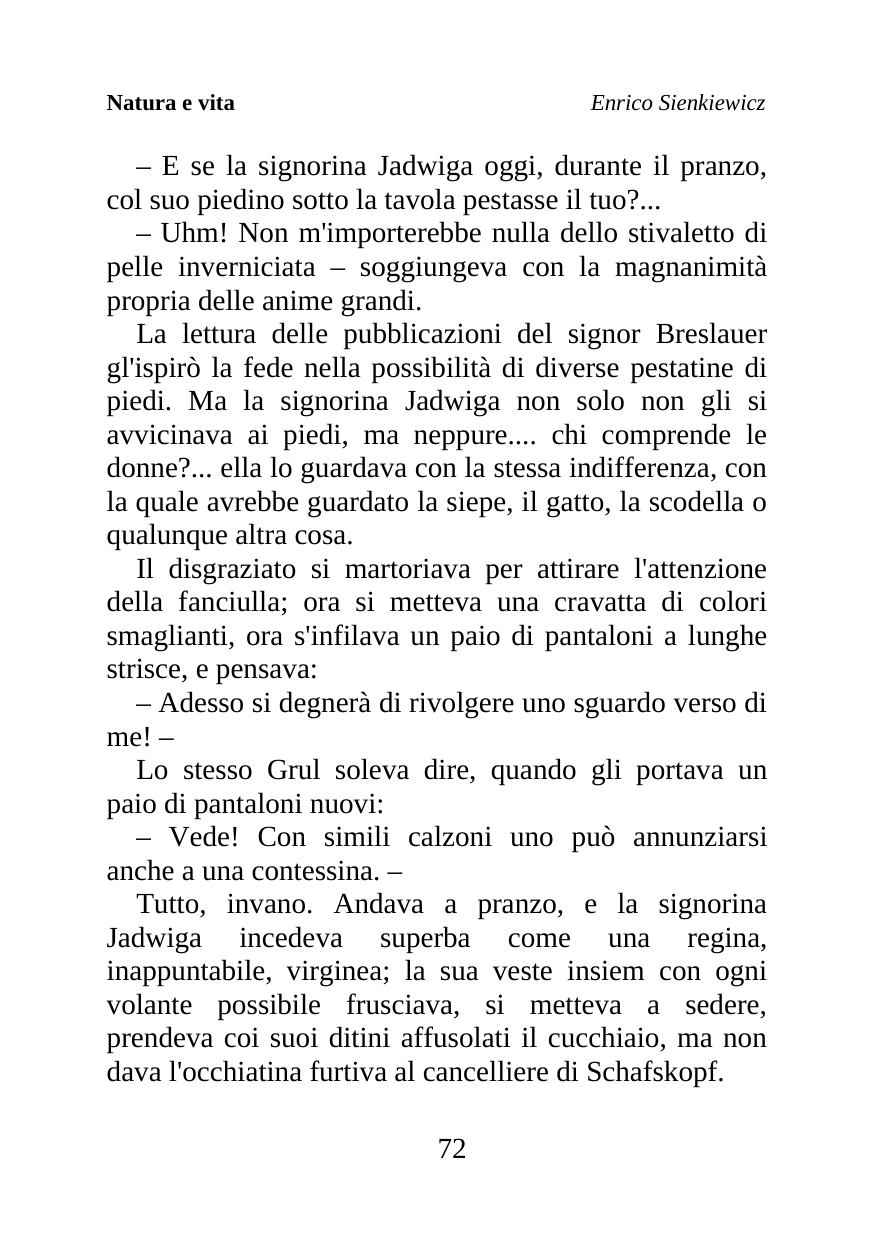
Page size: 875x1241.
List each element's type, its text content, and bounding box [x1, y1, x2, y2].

text Tutto, invano. Andava a pranzo, e la signorina Jadwiga incedeva superba come una regina, inappuntabile, virginea; la sua veste insiem con ogni volante possibile frusciava, si metteva a sedere, prendeva coi suoi ditini affusolati il cucchiaio, ma non dava l'occhiatina furtiva al cancelliere di Schafskopf. [106, 886, 768, 1088]
text – Adesso si degnerà di rivolgere uno sguardo verso di me! – [106, 685, 768, 752]
text Il disgraziato si martoriava per attirare l'attenzione della fanciulla; ora si metteva una cravatta di colori smaglianti, ora s'infilava un paio di pantaloni a lunghe strisce, e pensava: [106, 551, 768, 685]
text – E se la signorina Jadwiga oggi, durante il pranzo, col suo piedino sotto la tavola pestasse il tuo?... [106, 148, 768, 216]
text La lettura delle pubblicazioni del signor Breslauer gl'ispirò la fede nella possibilità di diverse pestatine di piedi. Ma la signorina Jadwiga non solo non gli si avvicinava ai piedi, ma neppure.... chi comprende le donne?... ella lo guardava con la stessa indifferenza, con la quale avrebbe guardato la siepe, il gatto, la scodella o qualunque altra cosa. [106, 316, 768, 551]
text – Vede! Con simili calzoni uno può annunziarsi anche a una contessina. – [106, 819, 768, 886]
text Lo stesso Grul soleva dire, quando gli portava un paio di pantaloni nuovi: [106, 752, 768, 819]
text – Uhm! Non m'importerebbe nulla dello stivaletto di pelle inverniciata – soggiungeva con la magnanimità propria delle anime grandi. [106, 216, 768, 316]
